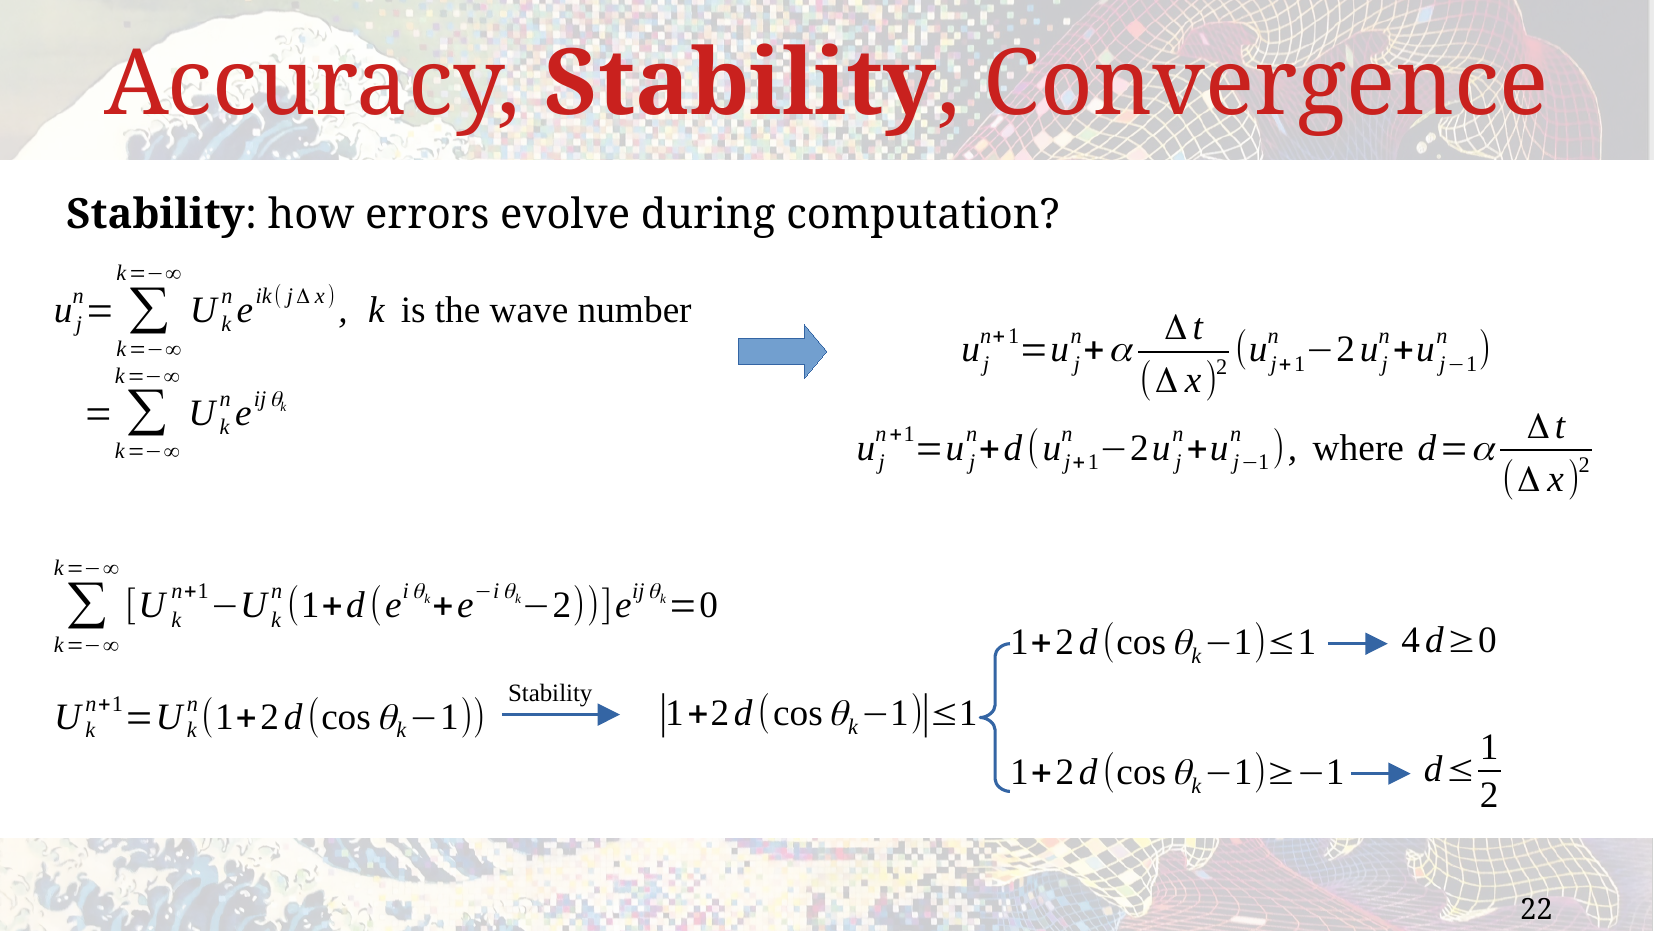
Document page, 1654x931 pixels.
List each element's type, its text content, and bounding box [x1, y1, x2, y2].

chart [501, 679, 601, 707]
chart [1003, 750, 1351, 798]
chart [649, 690, 984, 740]
title Accuracy, Stability, Convergence [0, 33, 1654, 126]
chart [1417, 726, 1509, 816]
chart [47, 555, 725, 657]
text_box Stability: how errors evolve during computation? [51, 175, 1565, 266]
chart [47, 259, 703, 464]
chart [1003, 620, 1323, 668]
chart [1393, 620, 1504, 662]
chart [850, 307, 1600, 503]
chart [47, 691, 492, 744]
text_box [738, 324, 827, 379]
